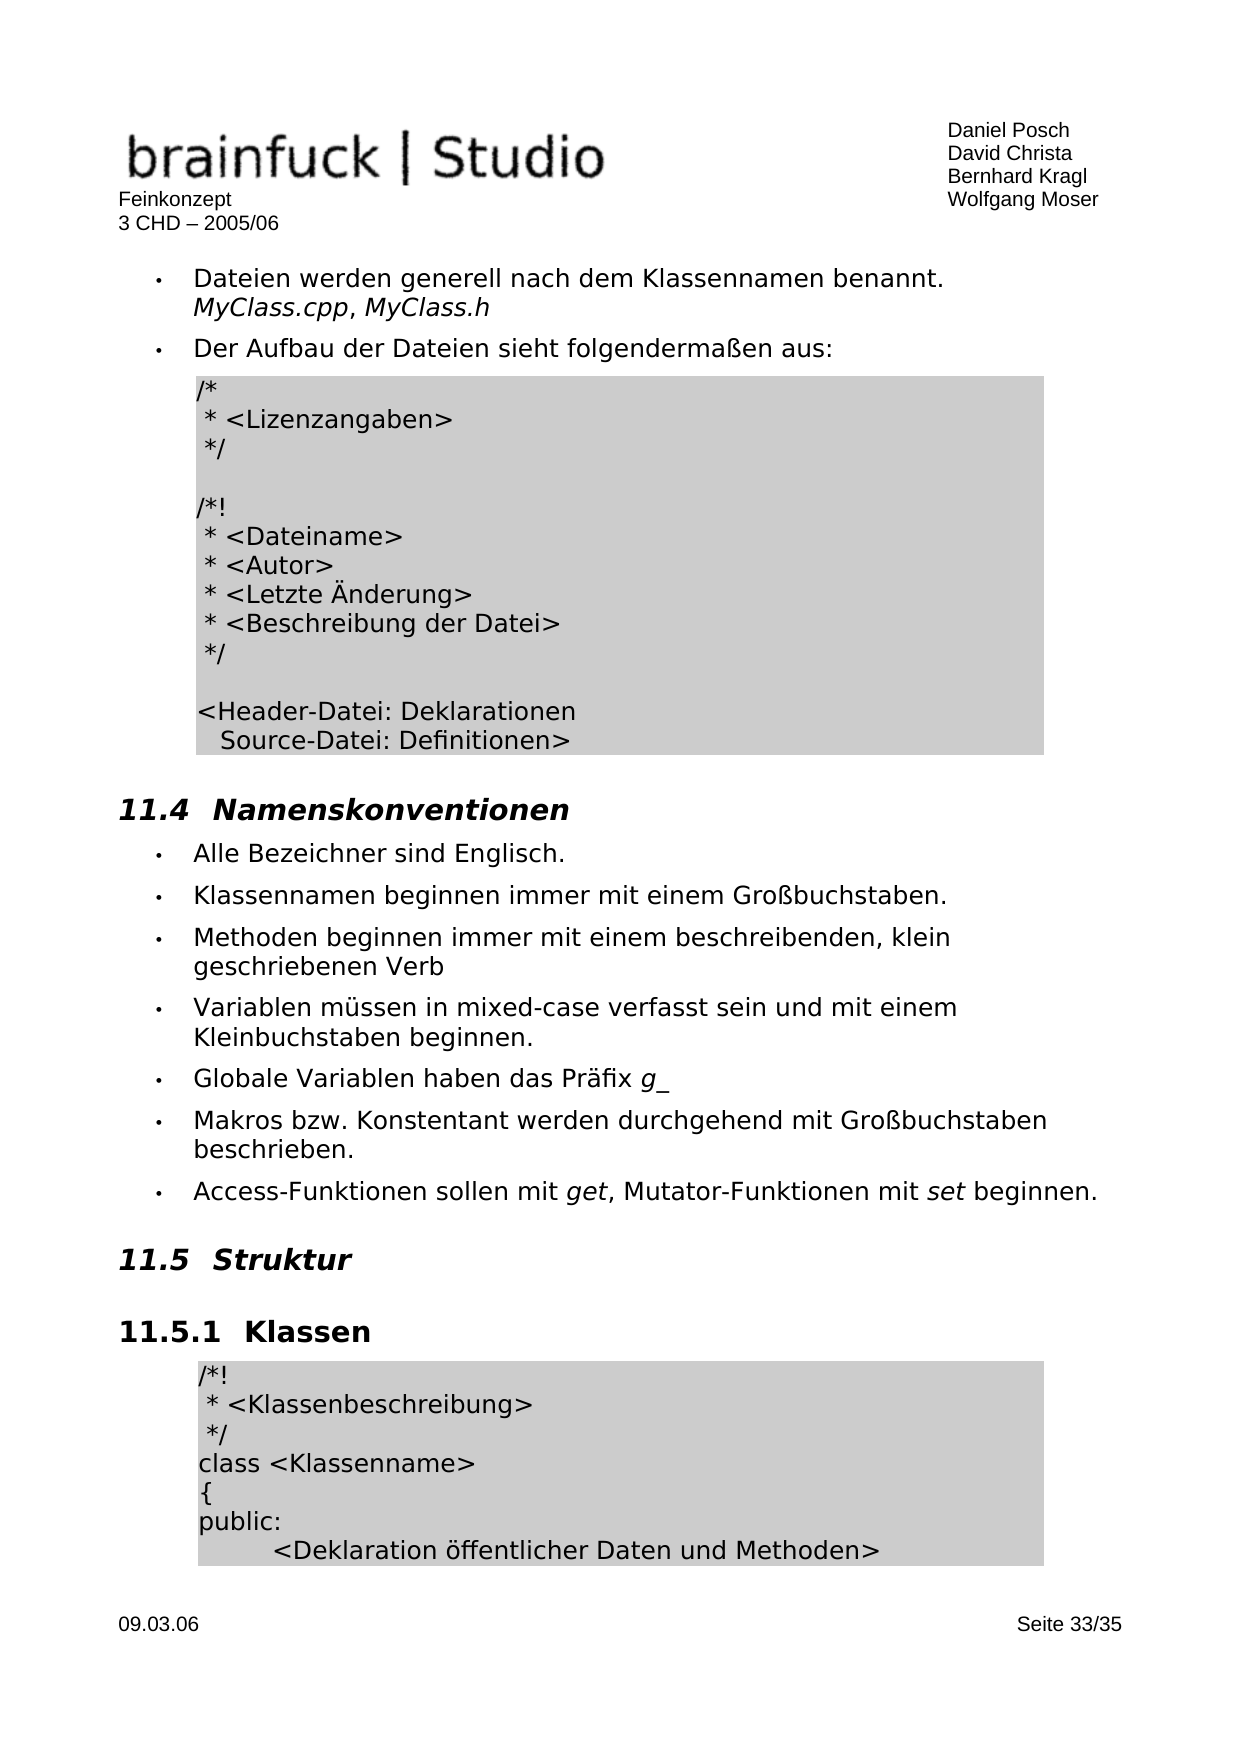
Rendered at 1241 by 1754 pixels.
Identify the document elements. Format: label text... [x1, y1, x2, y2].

text /* * <Lizenzangaben> */ /*! * <Dateiname> * <Autor> * <Letzte Änderung> * <Beschreibung der Datei> */ <Header-Datei: Deklarationen Source-Datei: Definitionen> [196, 376, 1044, 755]
list Der Aufbau der Dateien sieht folgendermaßen aus: [156, 334, 1122, 364]
list Variablen müssen in mixed-case verfasst sein und mit einem Kleinbuchstaben beginnen. [156, 993, 1122, 1052]
list Access-Funktionen sollen mit get, Mutator-Funktionen mit set beginnen. [156, 1177, 1122, 1206]
list Dateien werden generell nach dem Klassennamen benannt. MyClass.cpp, MyClass.h [156, 264, 1122, 322]
text /*! * <Klassenbeschreibung> */ class <Klassenname> { public: <Deklaration öffentlicher Daten und Methoden> [198, 1361, 1044, 1566]
list Makros bzw. Konstentant werden durchgehend mit Großbuchstaben beschrieben. [156, 1106, 1122, 1164]
picture [118, 118, 609, 187]
list Methoden beginnen immer mit einem beschreibenden, klein geschriebenen Verb [156, 923, 1122, 981]
list Alle Bezeichner sind Englisch. [156, 839, 1122, 868]
subtitle Klassen [118, 1315, 1122, 1349]
subtitle Namenskonventionen [118, 793, 1122, 827]
subtitle Struktur [118, 1243, 1122, 1277]
list Globale Variablen haben das Präfix g_ [156, 1064, 1122, 1093]
list Klassennamen beginnen immer mit einem Großbuchstaben. [156, 881, 1122, 910]
